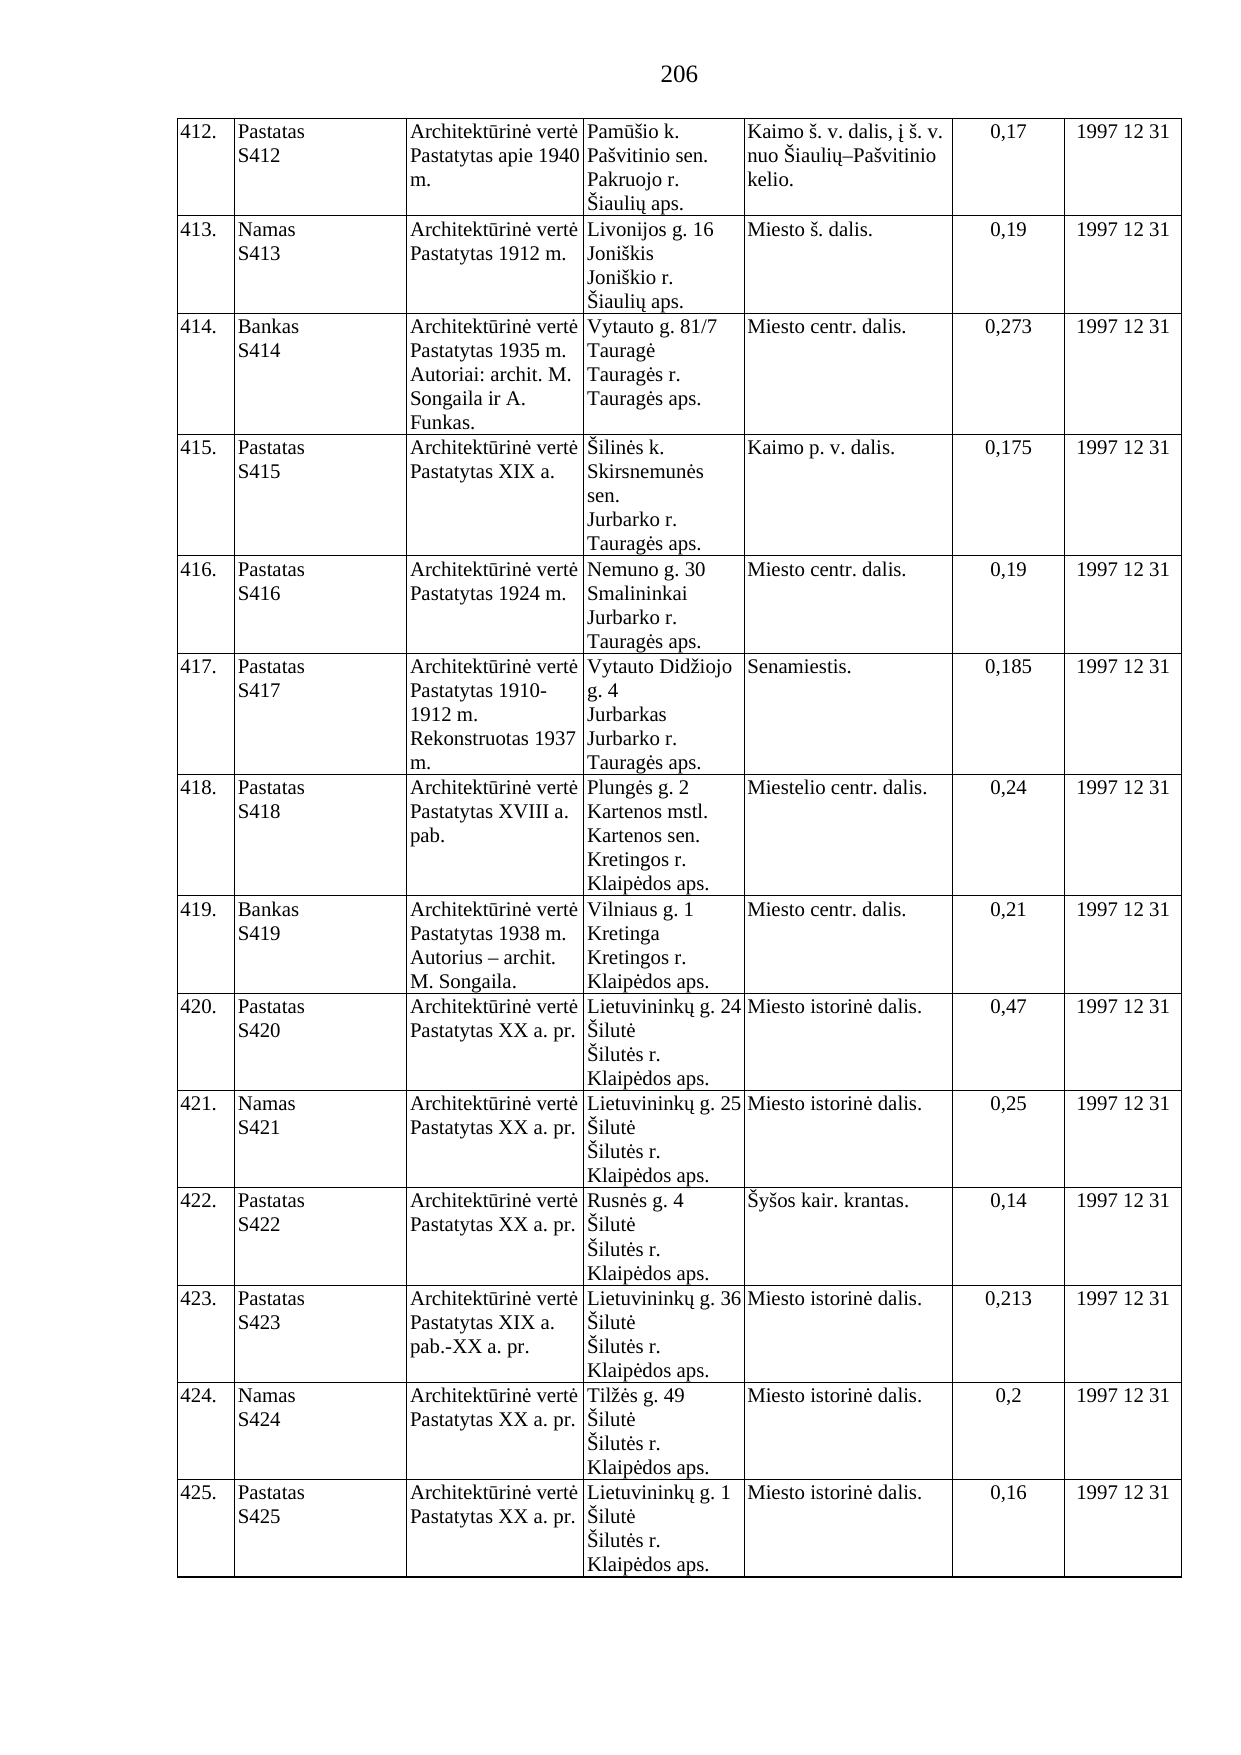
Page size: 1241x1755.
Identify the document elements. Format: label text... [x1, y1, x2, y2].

table_cell Namas S421 [235, 1091, 406, 1187]
table_cell 422. [178, 1188, 234, 1284]
table_cell Vilniaus g. 1 Kretinga Kretingos r. Klaipėdos aps. [584, 896, 744, 993]
table_cell Pastatas S417 [235, 654, 406, 774]
table_cell Pastatas S425 [235, 1480, 406, 1576]
table_cell Miesto istorinė dalis. [745, 994, 952, 1090]
table_cell 1997 12 31 [1065, 1480, 1181, 1576]
table_cell 425. [178, 1480, 234, 1576]
table_cell 420. [178, 994, 234, 1090]
table_cell Lietuvininkų g. 25 Šilutė Šilutės r. Klaipėdos aps. [584, 1091, 744, 1187]
table_cell Miesto istorinė dalis. [745, 1383, 952, 1479]
table_cell Miestelio centr. dalis. [745, 775, 952, 895]
table_cell 0,16 [953, 1480, 1064, 1576]
table_cell Tilžės g. 49 Šilutė Šilutės r. Klaipėdos aps. [584, 1383, 744, 1479]
table_cell 1997 12 31 [1065, 775, 1181, 895]
table_cell Senamiestis. [745, 654, 952, 774]
table_cell Pastatas S412 [235, 119, 406, 215]
table_cell 414. [178, 314, 234, 434]
table_cell 1997 12 31 [1065, 556, 1181, 653]
table_cell 0,17 [953, 119, 1064, 215]
table_cell Architektūrinė vertė Pastatytas XX a. pr. [407, 1480, 583, 1576]
table_cell Miesto centr. dalis. [745, 896, 952, 993]
table_cell 1997 12 31 [1065, 119, 1181, 215]
table_cell Pastatas S420 [235, 994, 406, 1090]
table_cell Miesto istorinė dalis. [745, 1480, 952, 1576]
table_cell 423. [178, 1286, 234, 1382]
table_cell 421. [178, 1091, 234, 1187]
table_cell 0,47 [953, 994, 1064, 1090]
table_cell 0,273 [953, 314, 1064, 434]
table_cell Miesto istorinė dalis. [745, 1091, 952, 1187]
table_cell Lietuvininkų g. 36 Šilutė Šilutės r. Klaipėdos aps. [584, 1286, 744, 1382]
table_cell Lietuvininkų g. 24 Šilutė Šilutės r. Klaipėdos aps. [584, 994, 744, 1090]
table_cell Miesto š. dalis. [745, 216, 952, 313]
table_cell 0,175 [953, 435, 1064, 555]
table_cell 1997 12 31 [1065, 994, 1181, 1090]
table_cell 0,19 [953, 556, 1064, 653]
table_cell Architektūrinė vertė Pastatytas 1912 m. [407, 216, 583, 313]
table_cell Vytauto g. 81/7 Tauragė Tauragės r. Tauragės aps. [584, 314, 744, 434]
table_cell Lietuvininkų g. 1 Šilutė Šilutės r. Klaipėdos aps. [584, 1480, 744, 1576]
table_cell 0,14 [953, 1188, 1064, 1284]
table_cell Plungės g. 2 Kartenos mstl. Kartenos sen. Kretingos r. Klaipėdos aps. [584, 775, 744, 895]
table_cell 1997 12 31 [1065, 654, 1181, 774]
table_cell Šilinės k. Skirsnemunės sen. Jurbarko r. Tauragės aps. [584, 435, 744, 555]
table_cell Pastatas S415 [235, 435, 406, 555]
table_cell Bankas S414 [235, 314, 406, 434]
table_cell 424. [178, 1383, 234, 1479]
table_cell Miesto centr. dalis. [745, 556, 952, 653]
table_cell Architektūrinė vertė Pastatytas XX a. pr. [407, 994, 583, 1090]
table_cell Kaimo š. v. dalis, į š. v. nuo Šiaulių–Pašvitinio kelio. [745, 119, 952, 215]
table_cell 418. [178, 775, 234, 895]
table_cell Bankas S419 [235, 896, 406, 993]
table_cell 0,2 [953, 1383, 1064, 1479]
table_cell 1997 12 31 [1065, 1188, 1181, 1284]
table_cell Pastatas S416 [235, 556, 406, 653]
table_cell 1997 12 31 [1065, 435, 1181, 555]
table_cell Livonijos g. 16 Joniškis Joniškio r. Šiaulių aps. [584, 216, 744, 313]
table_cell 412. [178, 119, 234, 215]
table_cell Kaimo p. v. dalis. [745, 435, 952, 555]
table_cell Rusnės g. 4 Šilutė Šilutės r. Klaipėdos aps. [584, 1188, 744, 1284]
table_cell Šyšos kair. krantas. [745, 1188, 952, 1284]
table_cell 413. [178, 216, 234, 313]
table_cell Pastatas S418 [235, 775, 406, 895]
table_cell Miesto centr. dalis. [745, 314, 952, 434]
table_cell Architektūrinė vertė Pastatytas XIX a. pab.-XX a. pr. [407, 1286, 583, 1382]
table_cell 415. [178, 435, 234, 555]
table_cell Namas S424 [235, 1383, 406, 1479]
table_cell Architektūrinė vertė Pastatytas XIX a. [407, 435, 583, 555]
table_cell 1997 12 31 [1065, 314, 1181, 434]
table_cell Pamūšio k. Pašvitinio sen. Pakruojo r. Šiaulių aps. [584, 119, 744, 215]
table_cell Namas S413 [235, 216, 406, 313]
table_cell 1997 12 31 [1065, 1091, 1181, 1187]
table_cell Architektūrinė vertė Pastatytas XVIII a. pab. [407, 775, 583, 895]
table_cell Pastatas S422 [235, 1188, 406, 1284]
table_cell Architektūrinė vertė Pastatytas apie 1940 m. [407, 119, 583, 215]
table_cell 0,185 [953, 654, 1064, 774]
table_cell 417. [178, 654, 234, 774]
table_cell Architektūrinė vertė Pastatytas 1924 m. [407, 556, 583, 653]
table_cell 0,21 [953, 896, 1064, 993]
table_cell 0,19 [953, 216, 1064, 313]
table_cell Nemuno g. 30 Smalininkai Jurbarko r. Tauragės aps. [584, 556, 744, 653]
table_cell Miesto istorinė dalis. [745, 1286, 952, 1382]
table_cell Architektūrinė vertė Pastatytas 1910-1912 m. Rekonstruotas 1937 m. [407, 654, 583, 774]
table_cell Pastatas S423 [235, 1286, 406, 1382]
table_cell 0,25 [953, 1091, 1064, 1187]
table_cell 0,213 [953, 1286, 1064, 1382]
table_cell Architektūrinė vertė Pastatytas XX a. pr. [407, 1383, 583, 1479]
table_cell Vytauto Didžiojo g. 4 Jurbarkas Jurbarko r. Tauragės aps. [584, 654, 744, 774]
table_cell 0,24 [953, 775, 1064, 895]
table_cell Architektūrinė vertė Pastatytas XX a. pr. [407, 1188, 583, 1284]
table_cell Architektūrinė vertė Pastatytas 1935 m. Autoriai: archit. M. Songaila ir A. Funkas. [407, 314, 583, 434]
table_cell 416. [178, 556, 234, 653]
table_cell 419. [178, 896, 234, 993]
table_cell Architektūrinė vertė Pastatytas XX a. pr. [407, 1091, 583, 1187]
table_cell 1997 12 31 [1065, 1383, 1181, 1479]
table_cell 1997 12 31 [1065, 1286, 1181, 1382]
table_cell 1997 12 31 [1065, 216, 1181, 313]
table_cell Architektūrinė vertė Pastatytas 1938 m. Autorius – archit. M. Songaila. [407, 896, 583, 993]
table_cell 1997 12 31 [1065, 896, 1181, 993]
